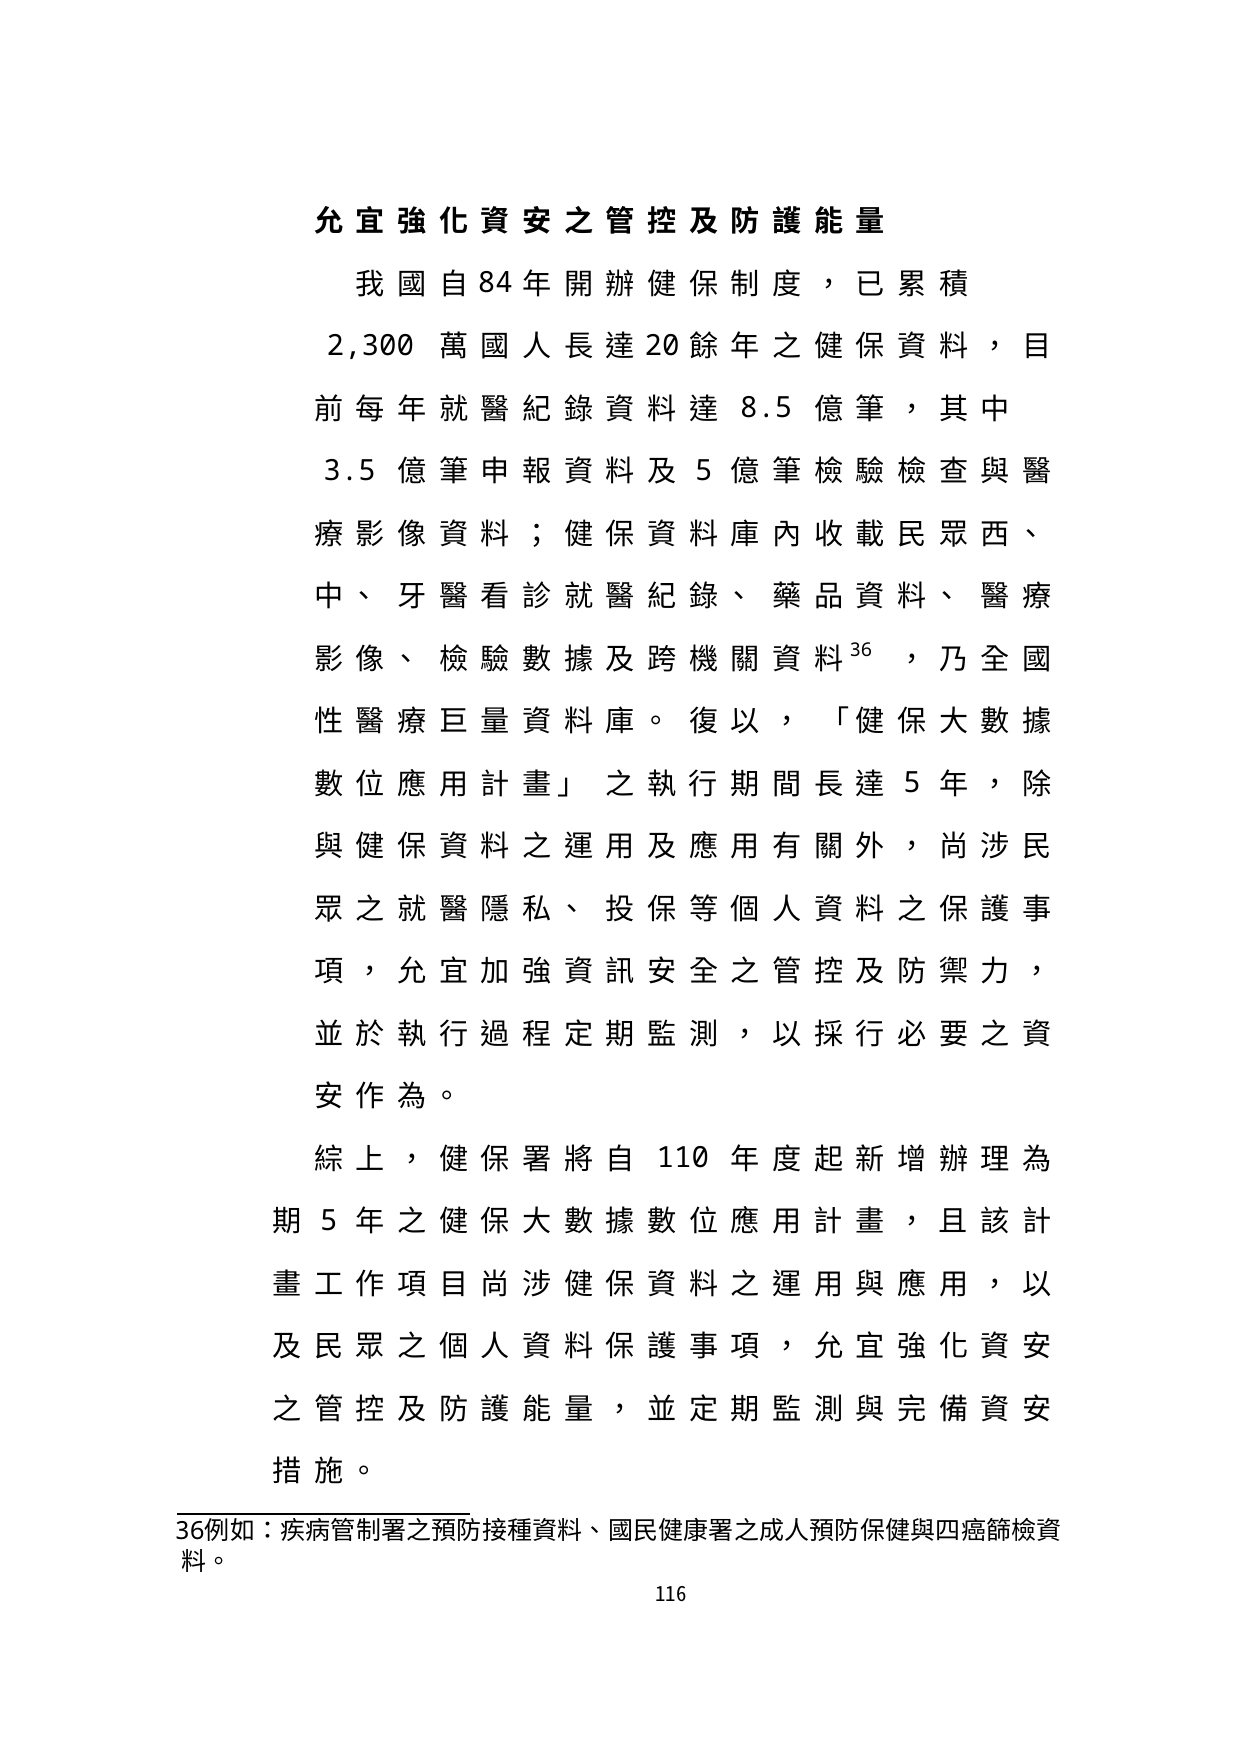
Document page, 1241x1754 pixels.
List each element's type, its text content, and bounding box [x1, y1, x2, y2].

text 我國自84年開辦健保制度，已累積2,300萬國人長達20餘年之健保資料，目前每年就醫紀錄資料達8.5億筆，其中3.5億筆申報資料及5億筆檢驗檢查與醫療影像資料；健保資料庫內收載民眾西、中、牙醫看診就醫紀錄、藥品資料、醫療影像、檢驗數據及跨機關資料，乃全國性醫療巨量資料庫。復以，「健保大數據數位應用計畫」之執行期間長達5年，除與健保資料之運用及應用有關外，尚涉民眾之就醫隱私、投保等個人資料之保護事項，允宜加強資訊安全之管控及防禦力，並於執行過程定期監測，以採行必要之資安作為。 [271, 240, 1058, 1115]
text 例如：疾病管制署之預防接種資料、國民健康署之成人預防保健與四癌篩檢資料。 [174, 1514, 1063, 1577]
text 允宜強化資安之管控及防護能量 [242, 177, 1058, 240]
text 綜上，健保署將自110年度起新增辦理為期5年之健保大數據數位應用計畫，且該計畫工作項目尚涉健保資料之運用與應用，以及民眾之個人資料保護事項，允宜強化資安之管控及防護能量，並定期監測與完備資安措施。 [242, 1115, 1058, 1490]
